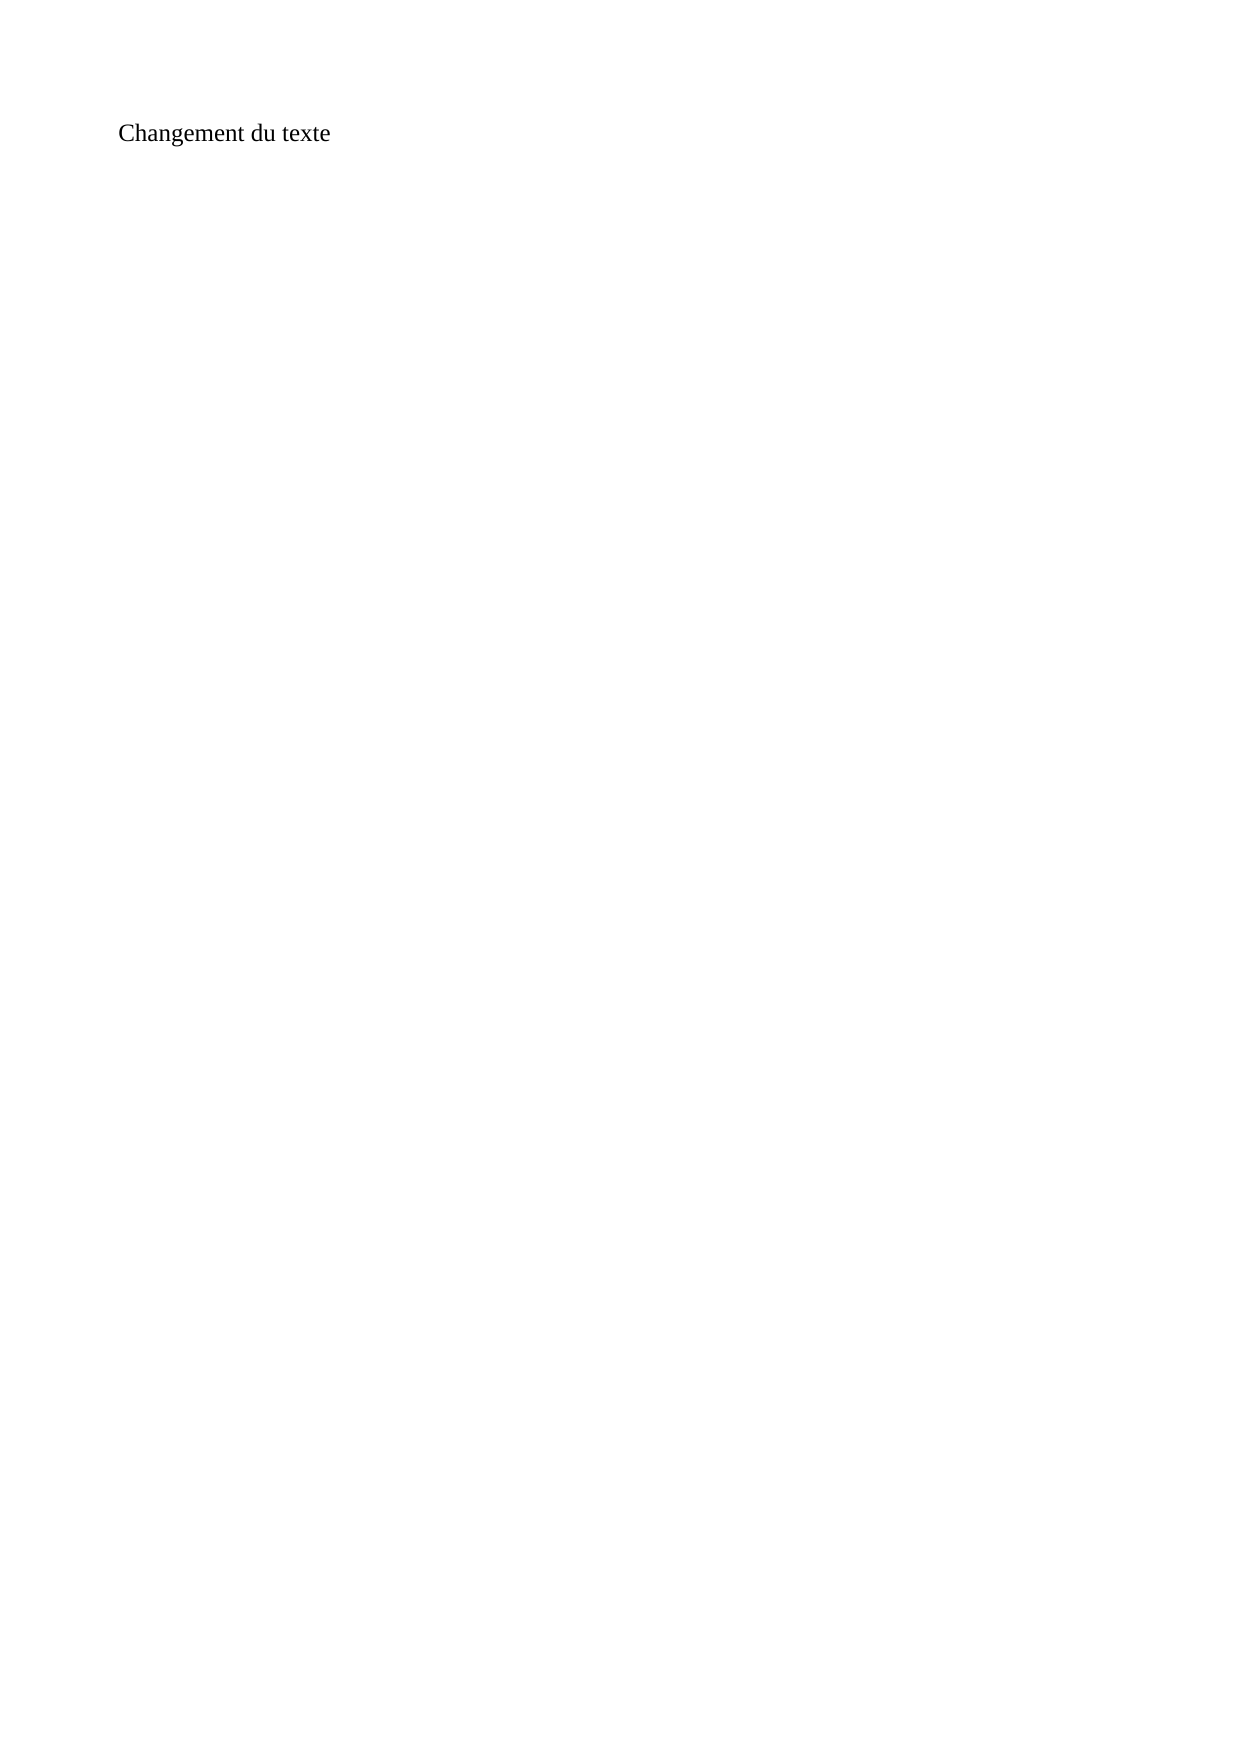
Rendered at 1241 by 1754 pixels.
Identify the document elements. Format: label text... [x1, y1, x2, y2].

text Changement du texte [118, 118, 1122, 147]
